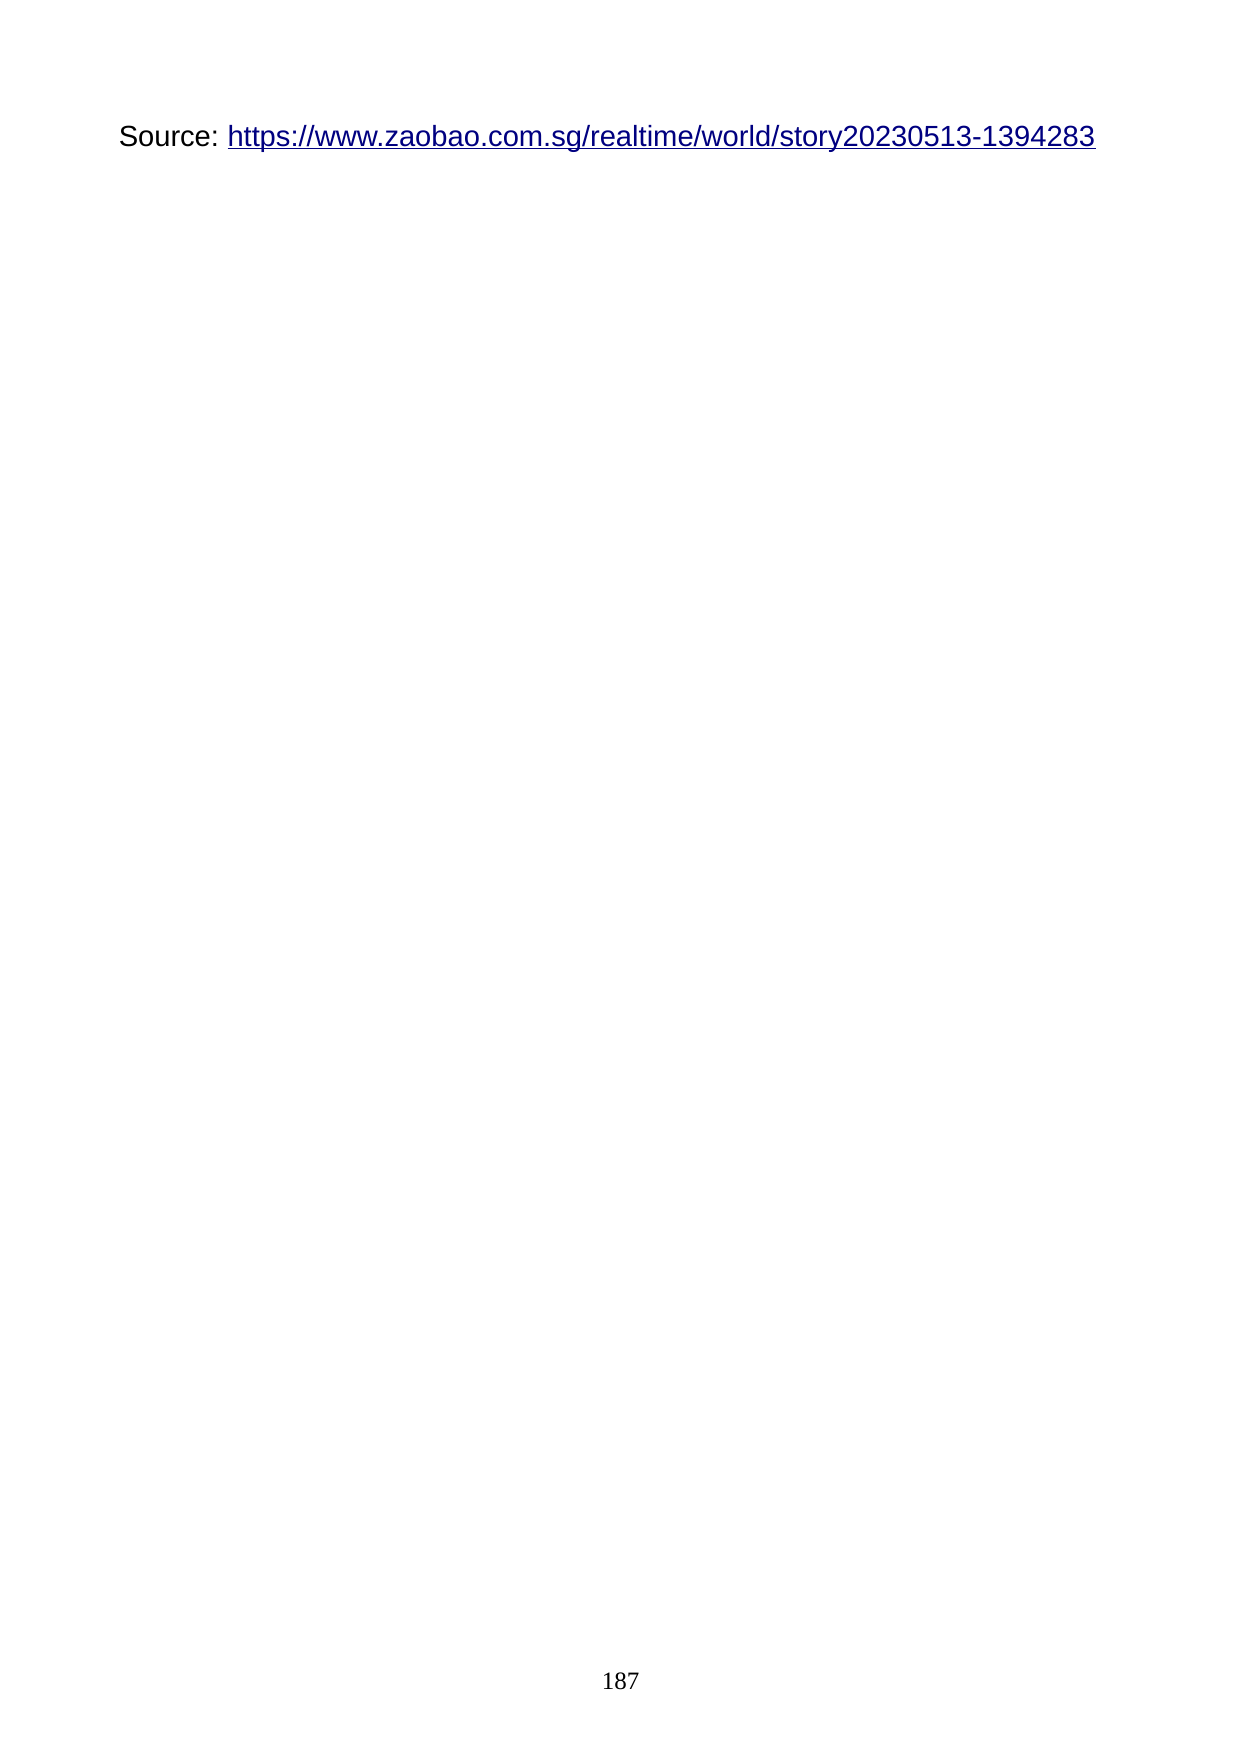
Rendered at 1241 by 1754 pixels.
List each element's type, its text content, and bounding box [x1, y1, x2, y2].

text Source: https://www.zaobao.com.sg/realtime/world/story20230513-1394283 [118, 118, 1122, 152]
